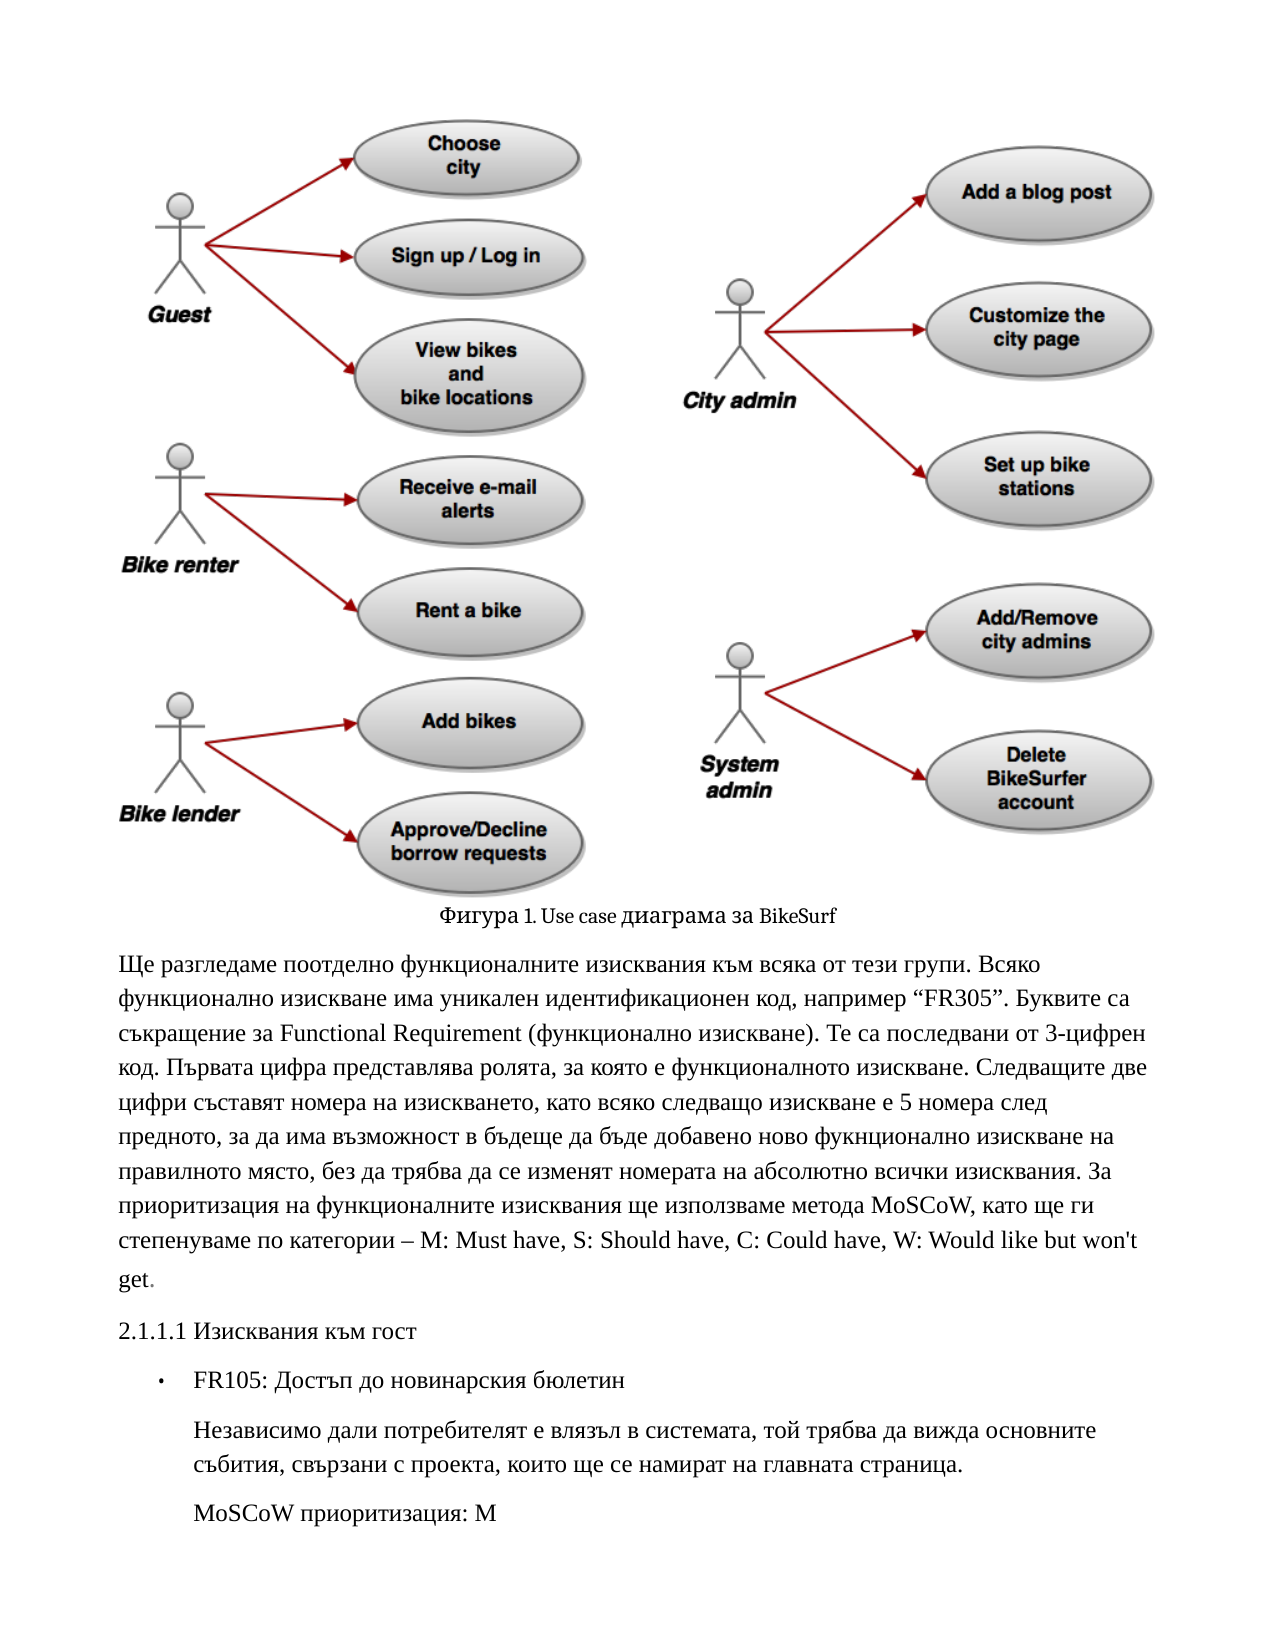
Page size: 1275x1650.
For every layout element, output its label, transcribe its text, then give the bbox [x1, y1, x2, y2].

text Фигура 1. Use case диаграма за BikeSurf [118, 900, 1157, 929]
list Независимо дали потребителят е влязъл в системата, той трябва да вижда основните събития, свързани с проекта, които ще се намират на главната страница. [156, 1415, 1157, 1478]
picture [118, 118, 1157, 900]
text 2.1.1.1 Изисквания към гост [118, 1316, 1157, 1344]
text Ще разгледаме пoотделно функционалните изисквания към всяка от тези групи. Всяко функционално изискване има уникален идентификационен код, например “FR305”. Буквите са съкращение за Functional Requirement (функционално изискване). Те са последвани от 3-цифрен код. Първата цифра представлява ролята, за която е функционалното изискване. Следващите две цифри съставят номера на изискването, като всяко следващо изискване е 5 номера след предното, за да има възможност в бъдеще да бъде добавено ново фукнционално изискване на правилното място, без да трябва да се изменят номерата на абсолютно всички изисквания. За приоритизация на функционалните изисквания ще използваме метода MoSCoW, като ще ги степенуваме по категории – M: Must have, S: Should have, C: Could have, W: Would like but won't get. [118, 949, 1157, 1294]
list FR105: Достъп до новинарския бюлетин [156, 1365, 1157, 1394]
list MoSCoW приоритизация: M [156, 1498, 1157, 1527]
